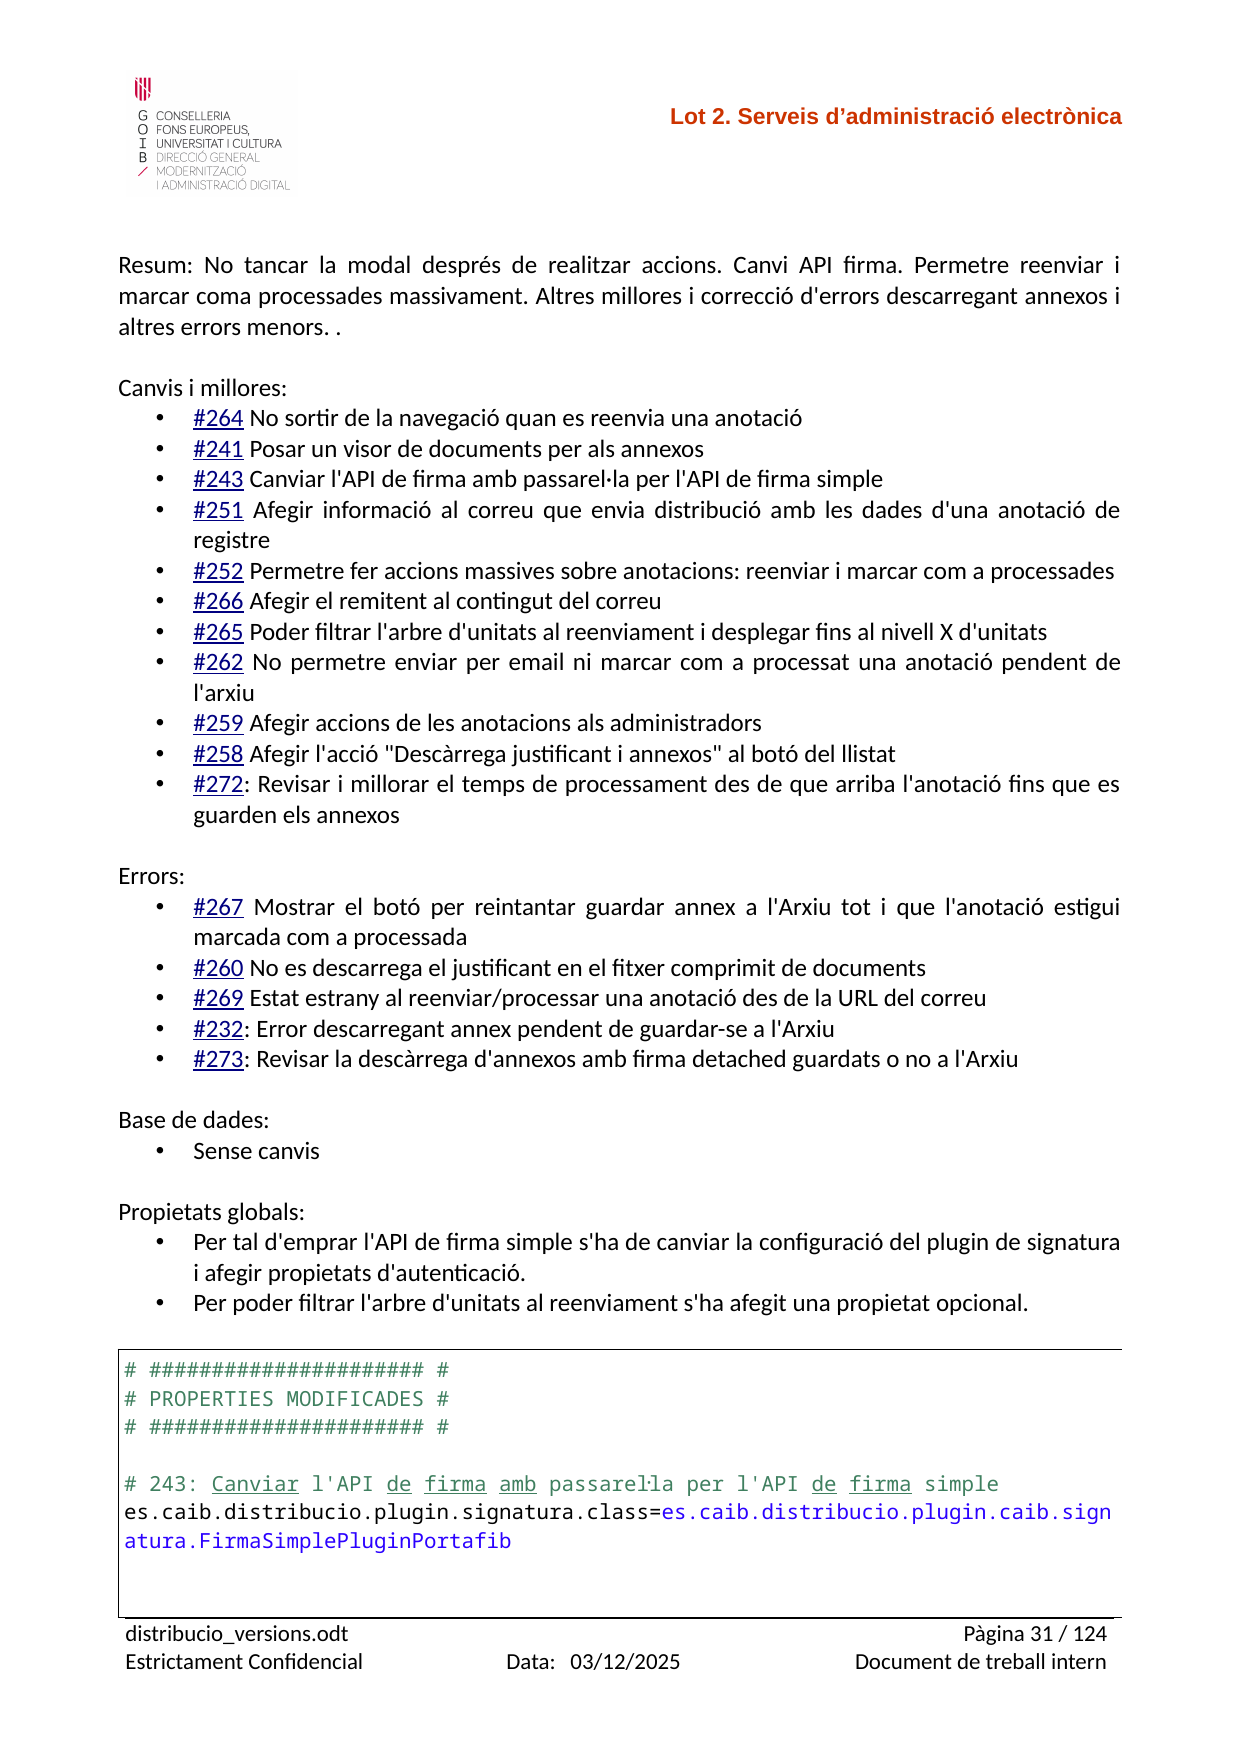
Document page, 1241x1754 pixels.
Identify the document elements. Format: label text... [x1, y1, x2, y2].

list Per tal d'emprar l'API de firma simple s'ha de canviar la configuració del plugin de signatura i afegir propietats d'autenticació. [156, 1226, 1122, 1287]
list #265 Poder filtrar l'arbre d'unitats al reenviament i desplegar fins al nivell X d'unitats [156, 616, 1122, 646]
list Per poder filtrar l'arbre d'unitats al reenviament s'ha afegit una propietat opcional. [156, 1287, 1122, 1318]
list #273: Revisar la descàrrega d'annexos amb firma detached guardats o no a l'Arxiu [156, 1043, 1122, 1074]
list #232: Error descarregant annex pendent de guardar-se a l'Arxiu [156, 1013, 1122, 1043]
text Propietats globals: [118, 1196, 1122, 1226]
list #241 Posar un visor de documents per als annexos [156, 433, 1122, 463]
list #272: Revisar i millorar el temps de processament des de que arriba l'anotació fins que es guarden els annexos [156, 768, 1122, 829]
list #258 Afegir l'acció "Descàrrega justificant i annexos" al botó del llistat [156, 738, 1122, 768]
list #266 Afegir el remitent al contingut del correu [156, 585, 1122, 616]
list #269 Estat estrany al reenviar/processar una anotació des de la URL del correu [156, 982, 1122, 1013]
list #260 No es descarrega el justificant en el fitxer comprimit de documents [156, 952, 1122, 982]
list #243 Canviar l'API de firma amb passarel·la per l'API de firma simple [156, 463, 1122, 494]
list Sense canvis [156, 1135, 1122, 1165]
text Resum: No tancar la modal després de realitzar accions. Canvi API firma. Permetre reenviar i marcar coma processades massivament. Altres millores i correcció d'errors descarregant annexos i altres errors menors. . [118, 250, 1122, 341]
text Base de dades: [118, 1104, 1122, 1135]
list #251 Afegir informació al correu que envia distribució amb les dades d'una anotació de registre [156, 494, 1122, 555]
text Errors: [118, 860, 1122, 891]
text Canvis i millores: [118, 372, 1122, 402]
list #264 No sortir de la navegació quan es reenvia una anotació [156, 402, 1122, 433]
picture [126, 70, 299, 197]
list #262 No permetre enviar per email ni marcar com a processat una anotació pendent de l'arxiu [156, 646, 1122, 707]
list #259 Afegir accions de les anotacions als administradors [156, 707, 1122, 738]
table_header # ###################### # # PROPERTIES MODIFICADES # # ###################### # # 243: Canviar l'API de firma amb passarel·la per l'API de firma simple es.caib.distribucio.plugin.signatura.class=es.caib.distribucio.plugin.caib.signatura.FirmaSimplePluginPortafib [119, 1350, 1122, 1617]
list #267 Mostrar el botó per reintantar guardar annex a l'Arxiu tot i que l'anotació estigui marcada com a processada [156, 891, 1122, 952]
list #252 Permetre fer accions massives sobre anotacions: reenviar i marcar com a processades [156, 555, 1122, 585]
